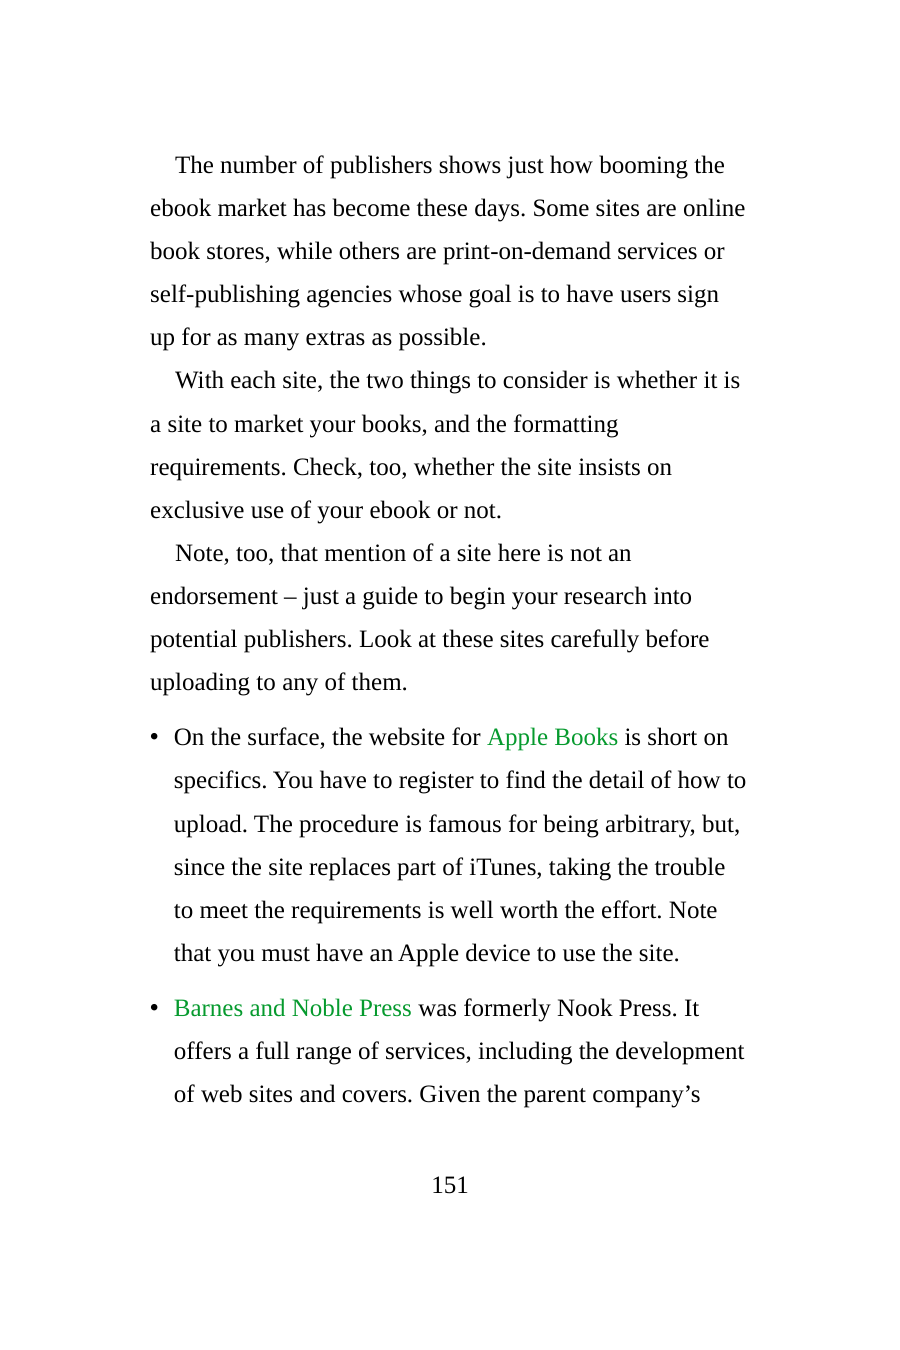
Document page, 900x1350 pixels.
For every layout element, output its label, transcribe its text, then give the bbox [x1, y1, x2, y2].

text Note, too, that mention of a site here is not an endorsement – just a guide to begin your research into potential publishers. Look at these sites carefully before uploading to any of them. [150, 538, 750, 696]
list Barnes and Noble Press was formerly Nook Press. It offers a full range of services, including the development of web sites and covers. Given the parent company’s [150, 993, 750, 1108]
text The number of publishers shows just how booming the ebook market has become these days. Some sites are online book stores, while others are print-on-demand services or self-publishing agencies whose goal is to have users sign up for as many extras as possible. [150, 150, 750, 351]
text With each site, the two things to consider is whether it is a site to market your books, and the formatting requirements. Check, too, whether the site insists on exclusive use of your ebook or not. [150, 366, 750, 524]
list On the surface, the website for Apple Books is short on specifics. You have to register to find the detail of how to upload. The procedure is famous for being arbitrary, but, since the site replaces part of iTunes, taking the trouble to meet the requirements is well worth the effort. Note that you must have an Apple device to use the site. [150, 722, 750, 967]
